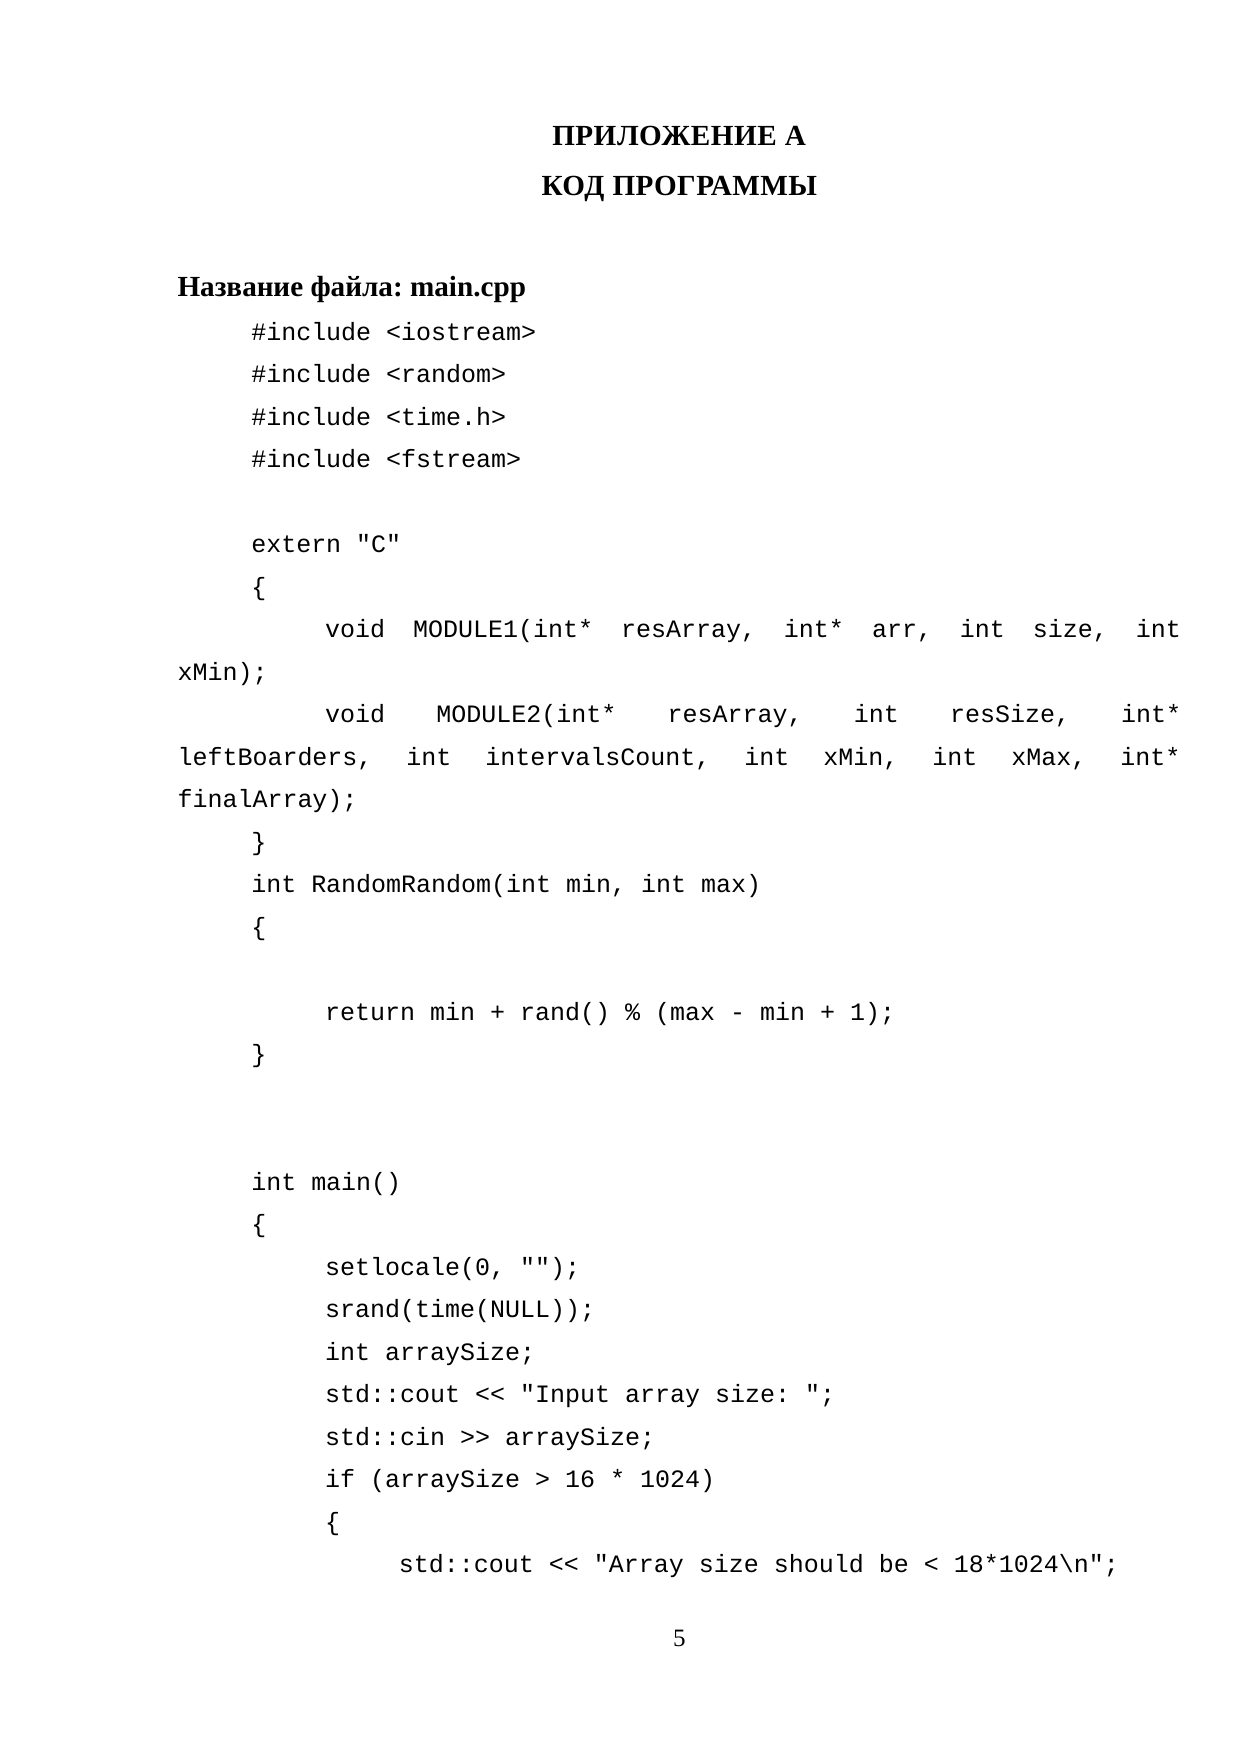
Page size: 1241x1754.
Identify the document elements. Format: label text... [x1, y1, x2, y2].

text std::cout << "Input array size: "; [177, 1382, 1181, 1410]
text int RandomRandom(int min, int max) [177, 872, 1181, 900]
text #include <random> [177, 362, 1181, 390]
text ПРИЛОЖЕНИЕ А [177, 118, 1181, 152]
text if (arraySize > 16 * 1024) [177, 1467, 1181, 1495]
text extern "C" [177, 532, 1181, 560]
text setlocale(0, ""); [177, 1254, 1181, 1283]
text } [177, 829, 1181, 858]
text Название файла: main.cpp [177, 269, 1181, 303]
text void MODULE1(int* resArray, int* arr, int size, int xMin); [177, 617, 1181, 688]
text } [177, 1042, 1181, 1070]
text #include <time.h> [177, 404, 1181, 433]
text srand(time(NULL)); [177, 1297, 1181, 1325]
text std::cin >> arraySize; [177, 1424, 1181, 1453]
text { [177, 574, 1181, 603]
text #include <iostream> [177, 319, 1181, 348]
text #include <fstream> [177, 447, 1181, 475]
text return min + rand() % (max - min + 1); [177, 999, 1181, 1028]
text КОД ПРОГРАММЫ [177, 168, 1181, 202]
text std::cout << "Array size should be < 18*1024\n"; [177, 1552, 1181, 1580]
text { [177, 914, 1181, 943]
text int arraySize; [177, 1339, 1181, 1368]
text { [177, 1212, 1181, 1240]
text void MODULE2(int* resArray, int resSize, int* leftBoarders, int intervalsCount, int xMin, int xMax, int* finalArray); [177, 702, 1181, 815]
text { [177, 1509, 1181, 1538]
text int main() [177, 1169, 1181, 1198]
